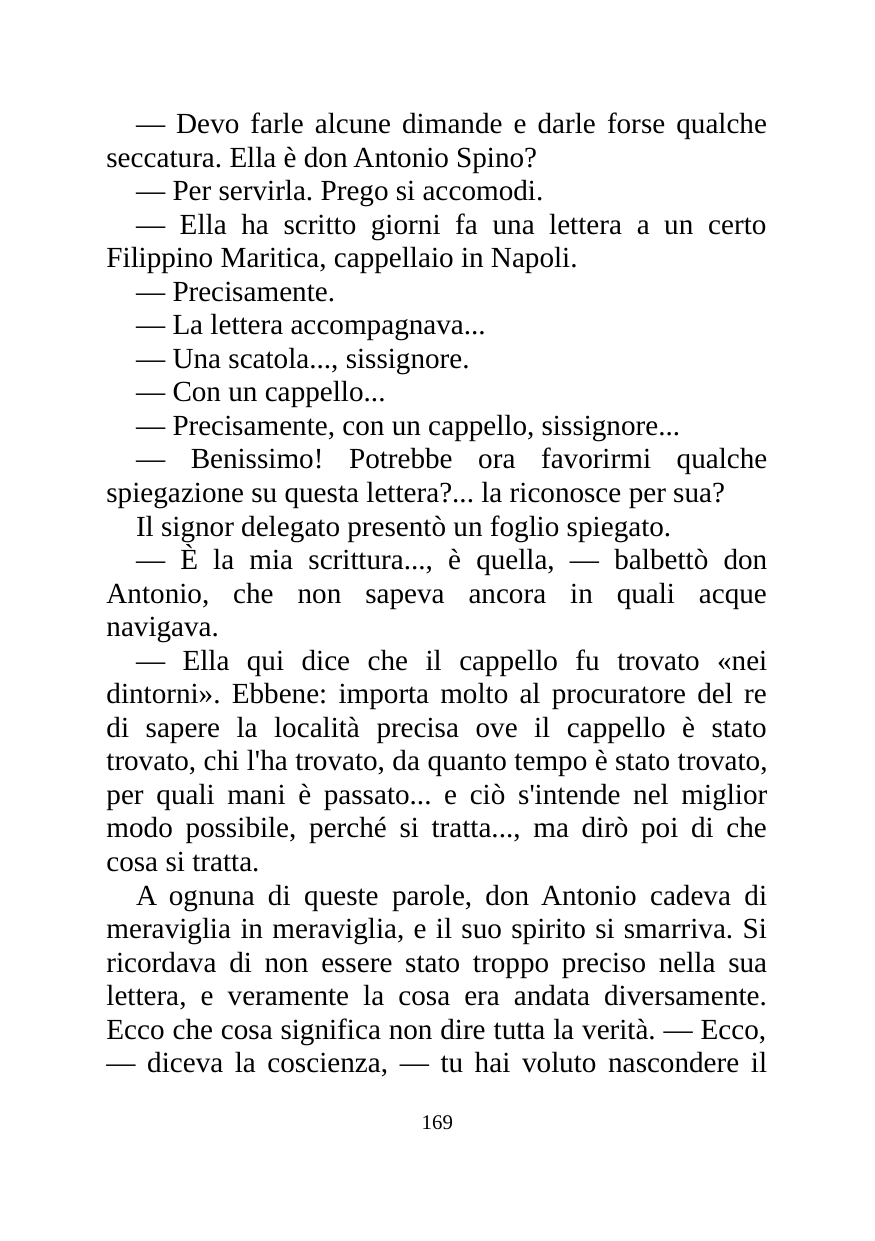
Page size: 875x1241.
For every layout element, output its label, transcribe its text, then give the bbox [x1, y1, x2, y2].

text — Per servirla. Prego si accomodi. [106, 173, 768, 207]
text — Con un cappello... [106, 374, 768, 408]
text — Devo farle alcune dimande e darle forse qualche seccatura. Ella è don Antonio Spino? [106, 106, 768, 173]
text — Ella ha scritto giorni fa una lettera a un certo Filippino Maritica, cappellaio in Napoli. [106, 207, 768, 274]
text — La lettera accompagnava... [106, 307, 768, 341]
text — Benissimo! Potrebbe ora favorirmi qualche spiegazione su questa lettera?... la riconosce per sua? [106, 442, 768, 509]
text — Precisamente. [106, 274, 768, 307]
text — Precisamente, con un cappello, sissignore... [106, 408, 768, 442]
text — Una scatola..., sissignore. [106, 341, 768, 374]
text — Ella qui dice che il cappello fu trovato «nei dintorni». Ebbene: importa molto al procuratore del re di sapere la località precisa ove il cappello è stato trovato, chi l'ha trovato, da quanto tempo è stato trovato, per quali mani è passato... e ciò s'intende nel miglior modo possibile, perché si tratta..., ma dirò poi di che cosa si tratta. [106, 643, 768, 878]
text Il signor delegato presentò un foglio spiegato. [106, 509, 768, 542]
text — È la mia scrittura..., è quella, — balbettò don Antonio, che non sapeva ancora in quali acque navigava. [106, 542, 768, 643]
text A ognuna di queste parole, don Antonio cadeva di meraviglia in meraviglia, e il suo spirito si smarriva. Si ricordava di non essere stato troppo preciso nella sua lettera, e veramente la cosa era andata diversamente. Ecco che cosa significa non dire tutta la verità. — Ecco, — diceva la coscienza, — tu hai voluto nascondere il [106, 878, 768, 1079]
